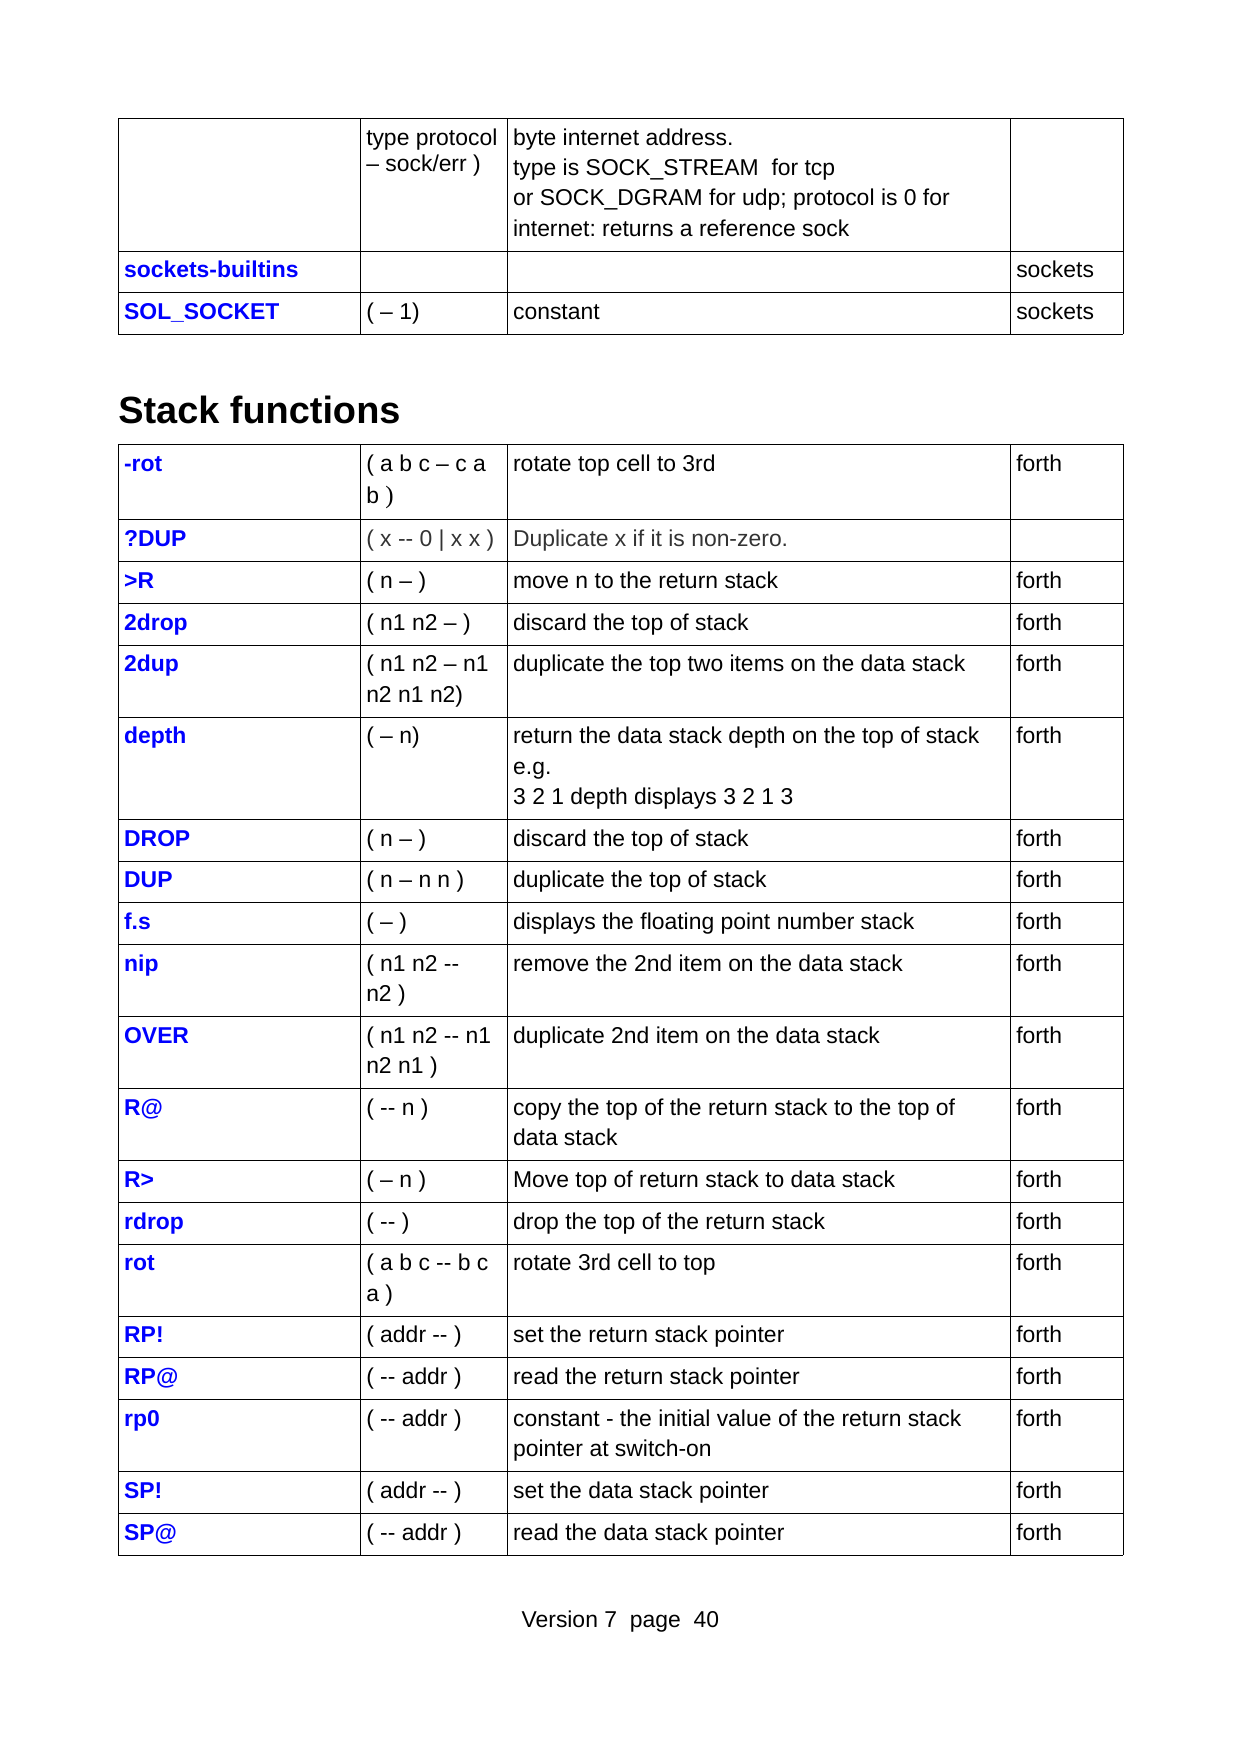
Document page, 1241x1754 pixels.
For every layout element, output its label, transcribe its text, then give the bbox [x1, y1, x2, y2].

table_cell rp0 [119, 1400, 360, 1471]
table_cell ( -- addr ) [361, 1358, 507, 1399]
table_cell ( n – n n ) [361, 862, 507, 902]
table_cell RP! [119, 1317, 360, 1357]
table_cell OVER [119, 1017, 360, 1088]
table_cell constant - the initial value of the return stack pointer at switch-on [508, 1400, 1010, 1471]
table_cell forth [1011, 718, 1123, 819]
table_cell SOL_SOCKET [119, 293, 360, 334]
table_header forth [1011, 445, 1123, 519]
table_cell forth [1011, 1089, 1123, 1160]
table_cell discard the top of stack [508, 820, 1010, 861]
table_cell forth [1011, 1317, 1123, 1357]
table_cell forth [1011, 1358, 1123, 1399]
table_cell ( – 1) [361, 293, 507, 334]
table_cell forth [1011, 1472, 1123, 1513]
table_cell ( n – ) [361, 562, 507, 603]
table_cell ( – n ) [361, 1161, 507, 1202]
table_cell ( -- addr ) [361, 1514, 507, 1554]
table_cell 2dup [119, 646, 360, 717]
table_cell forth [1011, 1400, 1123, 1471]
table_cell forth [1011, 1017, 1123, 1088]
table_cell forth [1011, 820, 1123, 861]
table_cell discard the top of stack [508, 604, 1010, 644]
table_cell [119, 119, 360, 251]
table_cell ( -- n ) [361, 1089, 507, 1160]
table_cell SP@ [119, 1514, 360, 1554]
table_cell rotate 3rd cell to top [508, 1245, 1010, 1316]
table_cell set the data stack pointer [508, 1472, 1010, 1513]
table_cell ( n1 n2 -- n1 n2 n1 ) [361, 1017, 507, 1088]
table_cell ( – n) [361, 718, 507, 819]
table_header ( a b c – c a b ) [361, 445, 507, 519]
table_cell rdrop [119, 1203, 360, 1243]
table_cell DUP [119, 862, 360, 902]
table_cell duplicate 2nd item on the data stack [508, 1017, 1010, 1088]
table_cell ( addr -- ) [361, 1472, 507, 1513]
table_cell ( – ) [361, 903, 507, 944]
table_cell sockets [1011, 252, 1123, 292]
table_cell ( -- ) [361, 1203, 507, 1243]
table_cell Move top of return stack to data stack [508, 1161, 1010, 1202]
table_cell forth [1011, 903, 1123, 944]
table_cell ( -- addr ) [361, 1400, 507, 1471]
table_cell forth [1011, 646, 1123, 717]
table_cell R> [119, 1161, 360, 1202]
table_cell >R [119, 562, 360, 603]
table_cell byte internet address. type is SOCK_STREAM for tcp or SOCK_DGRAM for udp; protocol is 0 for internet: returns a reference sock [508, 119, 1010, 251]
table_cell forth [1011, 604, 1123, 644]
table_cell set the return stack pointer [508, 1317, 1010, 1357]
table_cell copy the top of the return stack to the top of data stack [508, 1089, 1010, 1160]
table_cell ( n1 n2 – ) [361, 604, 507, 644]
table_cell forth [1011, 1245, 1123, 1316]
table_header -rot [119, 445, 360, 519]
table_cell nip [119, 945, 360, 1016]
table_cell read the return stack pointer [508, 1358, 1010, 1399]
table_cell ( x -- 0 | x x ) [361, 520, 507, 561]
table_cell f.s [119, 903, 360, 944]
table_cell [1011, 520, 1123, 561]
table_cell drop the top of the return stack [508, 1203, 1010, 1243]
table_cell ( n1 n2 – n1 n2 n1 n2) [361, 646, 507, 717]
table_cell ( a b c -- b c a ) [361, 1245, 507, 1316]
table_cell forth [1011, 1514, 1123, 1554]
table_cell Duplicate x if it is non-zero. [508, 520, 1010, 561]
table_cell move n to the return stack [508, 562, 1010, 603]
table_cell ( n1 n2 -- n2 ) [361, 945, 507, 1016]
table_cell forth [1011, 1203, 1123, 1243]
table_cell ( addr -- ) [361, 1317, 507, 1357]
table_cell read the data stack pointer [508, 1514, 1010, 1554]
table_header rotate top cell to 3rd [508, 445, 1010, 519]
table_cell [508, 252, 1010, 292]
table_cell R@ [119, 1089, 360, 1160]
table_cell DROP [119, 820, 360, 861]
table_cell SP! [119, 1472, 360, 1513]
table_cell forth [1011, 562, 1123, 603]
table_cell constant [508, 293, 1010, 334]
table_cell forth [1011, 862, 1123, 902]
table_cell duplicate the top of stack [508, 862, 1010, 902]
table_cell sockets-builtins [119, 252, 360, 292]
table_cell type protocol – sock/err ) [361, 119, 507, 251]
table_cell ?DUP [119, 520, 360, 561]
table_cell RP@ [119, 1358, 360, 1399]
table_cell ( n – ) [361, 820, 507, 861]
table_cell [361, 252, 507, 292]
table_cell sockets [1011, 293, 1123, 334]
table_cell return the data stack depth on the top of stack e.g. 3 2 1 depth displays 3 2 1 3 [508, 718, 1010, 819]
subtitle Stack functions [118, 388, 1122, 432]
table_cell duplicate the top two items on the data stack [508, 646, 1010, 717]
table_cell forth [1011, 1161, 1123, 1202]
table_cell remove the 2nd item on the data stack [508, 945, 1010, 1016]
table_cell [1011, 119, 1123, 251]
table_cell displays the floating point number stack [508, 903, 1010, 944]
table_cell rot [119, 1245, 360, 1316]
table_cell depth [119, 718, 360, 819]
table_cell forth [1011, 945, 1123, 1016]
table_cell 2drop [119, 604, 360, 644]
